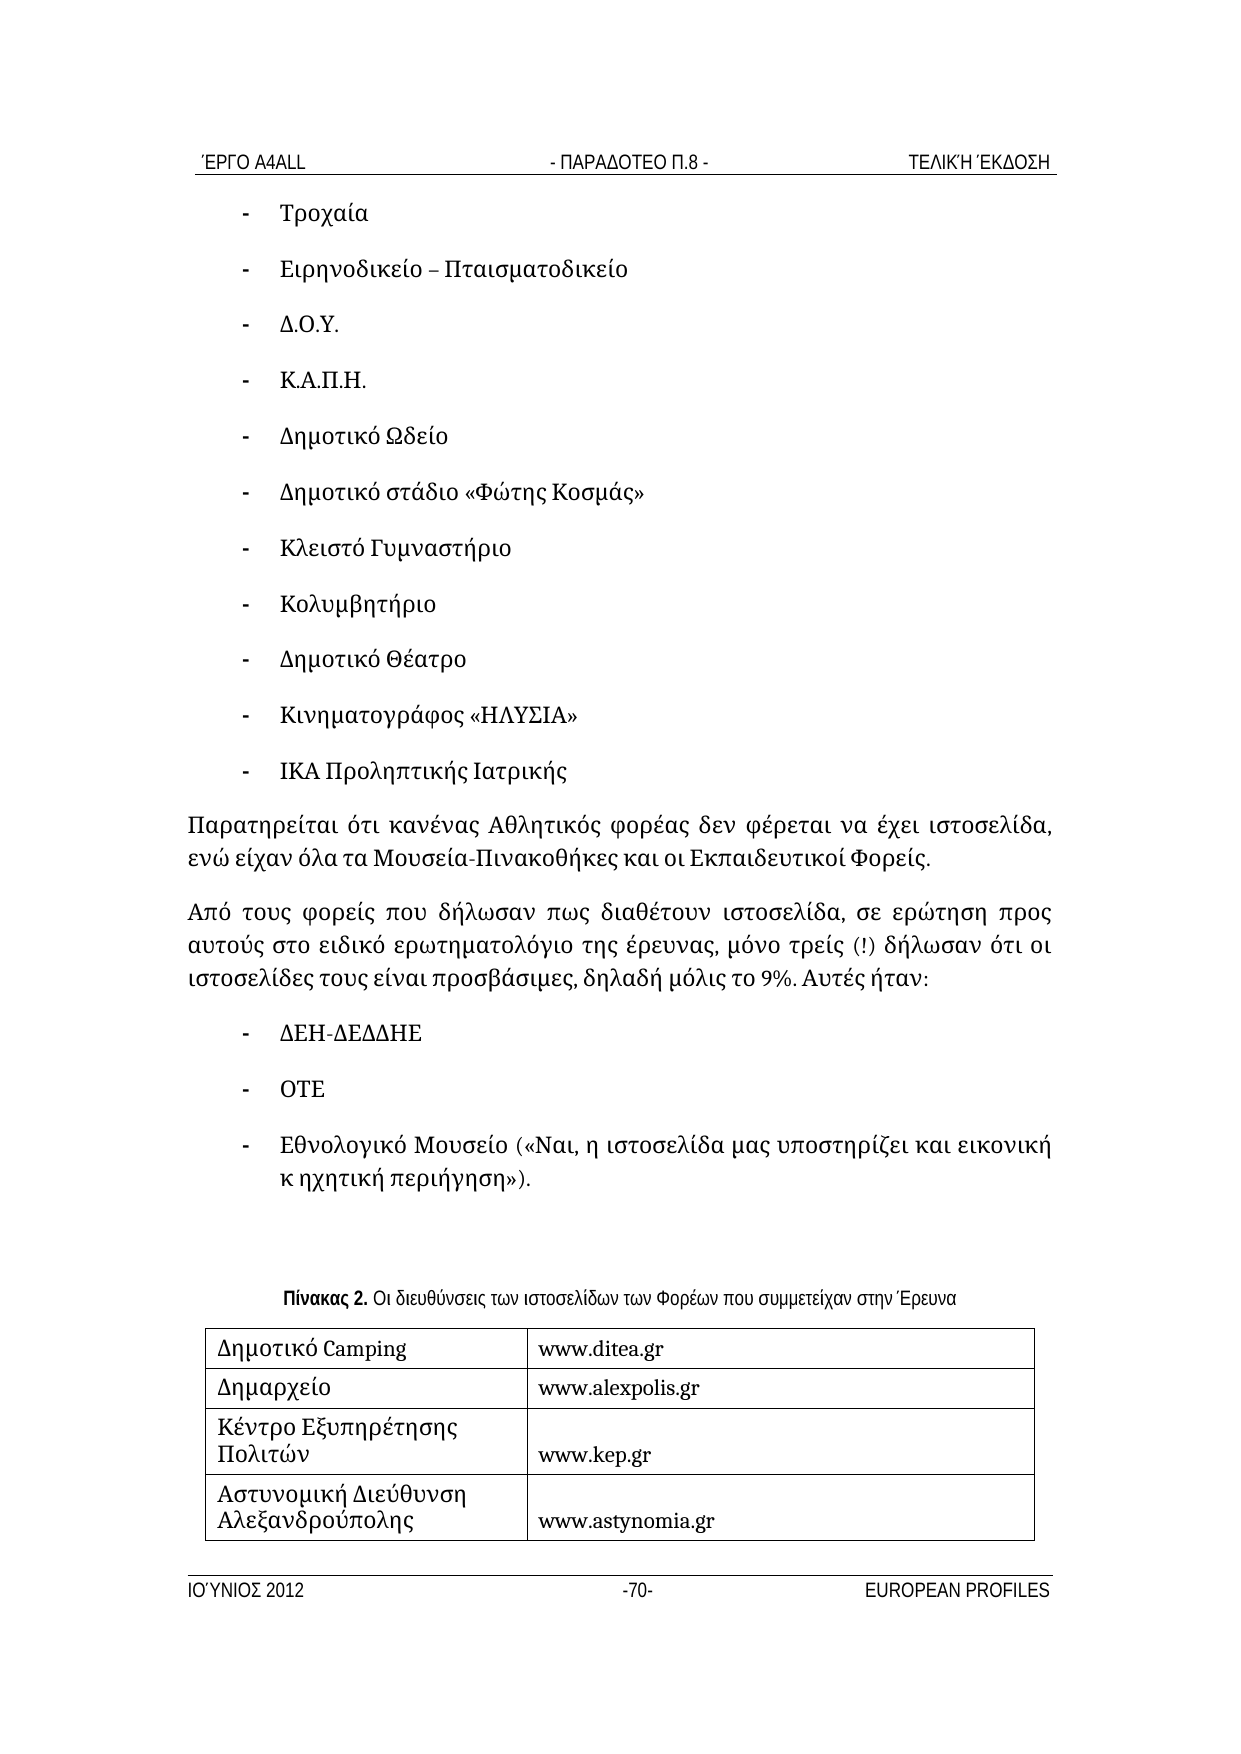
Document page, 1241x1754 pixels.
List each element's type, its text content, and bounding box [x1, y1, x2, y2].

list Δημοτικό Θέατρο [242, 646, 1053, 674]
table_cell Κέντρο Εξυπηρέτησης Πολιτών [206, 1409, 527, 1474]
table_cell www.kep.gr [528, 1409, 1034, 1474]
list ΔΕΗ-ΔΕΔΔΗΕ [242, 1019, 1053, 1047]
table_cell www.astynomia.gr [528, 1475, 1034, 1540]
list Κολυμβητήριο [242, 590, 1053, 618]
text Πίνακας 2. Οι διευθύνσεις των ιστοσελίδων των Φορέων που συμμετείχαν στην Έρευνα [187, 1286, 1053, 1309]
list Δ.Ο.Υ. [242, 311, 1053, 339]
table_cell Δημαρχείο [206, 1369, 527, 1408]
list Ειρηνοδικείο – Πταισματοδικείο [242, 255, 1053, 283]
list Κινηματογράφος «ΗΛΥΣΙΑ» [242, 701, 1053, 729]
list ΙΚΑ Προληπτικής Ιατρικής [242, 757, 1053, 785]
table_header www.ditea.gr [528, 1329, 1034, 1368]
table_cell Αστυνομική Διεύθυνση Αλεξανδρούπολης [206, 1475, 527, 1540]
list ΟΤΕ [242, 1075, 1053, 1103]
list Δημοτικό στάδιο «Φώτης Κοσμάς» [242, 478, 1053, 506]
list Κλειστό Γυμναστήριο [242, 534, 1053, 562]
table_cell www.alexpolis.gr [528, 1369, 1034, 1408]
list Κ.Α.Π.Η. [242, 366, 1053, 394]
table_header Δημοτικό Camping [206, 1329, 527, 1368]
text Παρατηρείται ότι κανένας Αθλητικός φορέας δεν φέρεται να έχει ιστοσελίδα, ενώ είχαν όλα τα Μουσεία-Πινακοθήκες και οι Εκπαιδευτικοί Φορείς. [187, 813, 1053, 872]
list Εθνολογικό Μουσείο («Ναι, η ιστοσελίδα μας υποστηρίζει και εικονική κ ηχητική περιήγηση»). [242, 1131, 1053, 1192]
list Δημοτικό Ωδείο [242, 422, 1053, 450]
text Από τους φορείς που δήλωσαν πως διαθέτουν ιστοσελίδα, σε ερώτηση προς αυτούς στο ειδικό ερωτηματολόγιο της έρευνας, μόνο τρείς (!) δήλωσαν ότι οι ιστοσελίδες τους είναι προσβάσιμες, δηλαδή μόλις το 9%. Αυτές ήταν: [187, 900, 1053, 992]
list Τροχαία [242, 199, 1053, 227]
